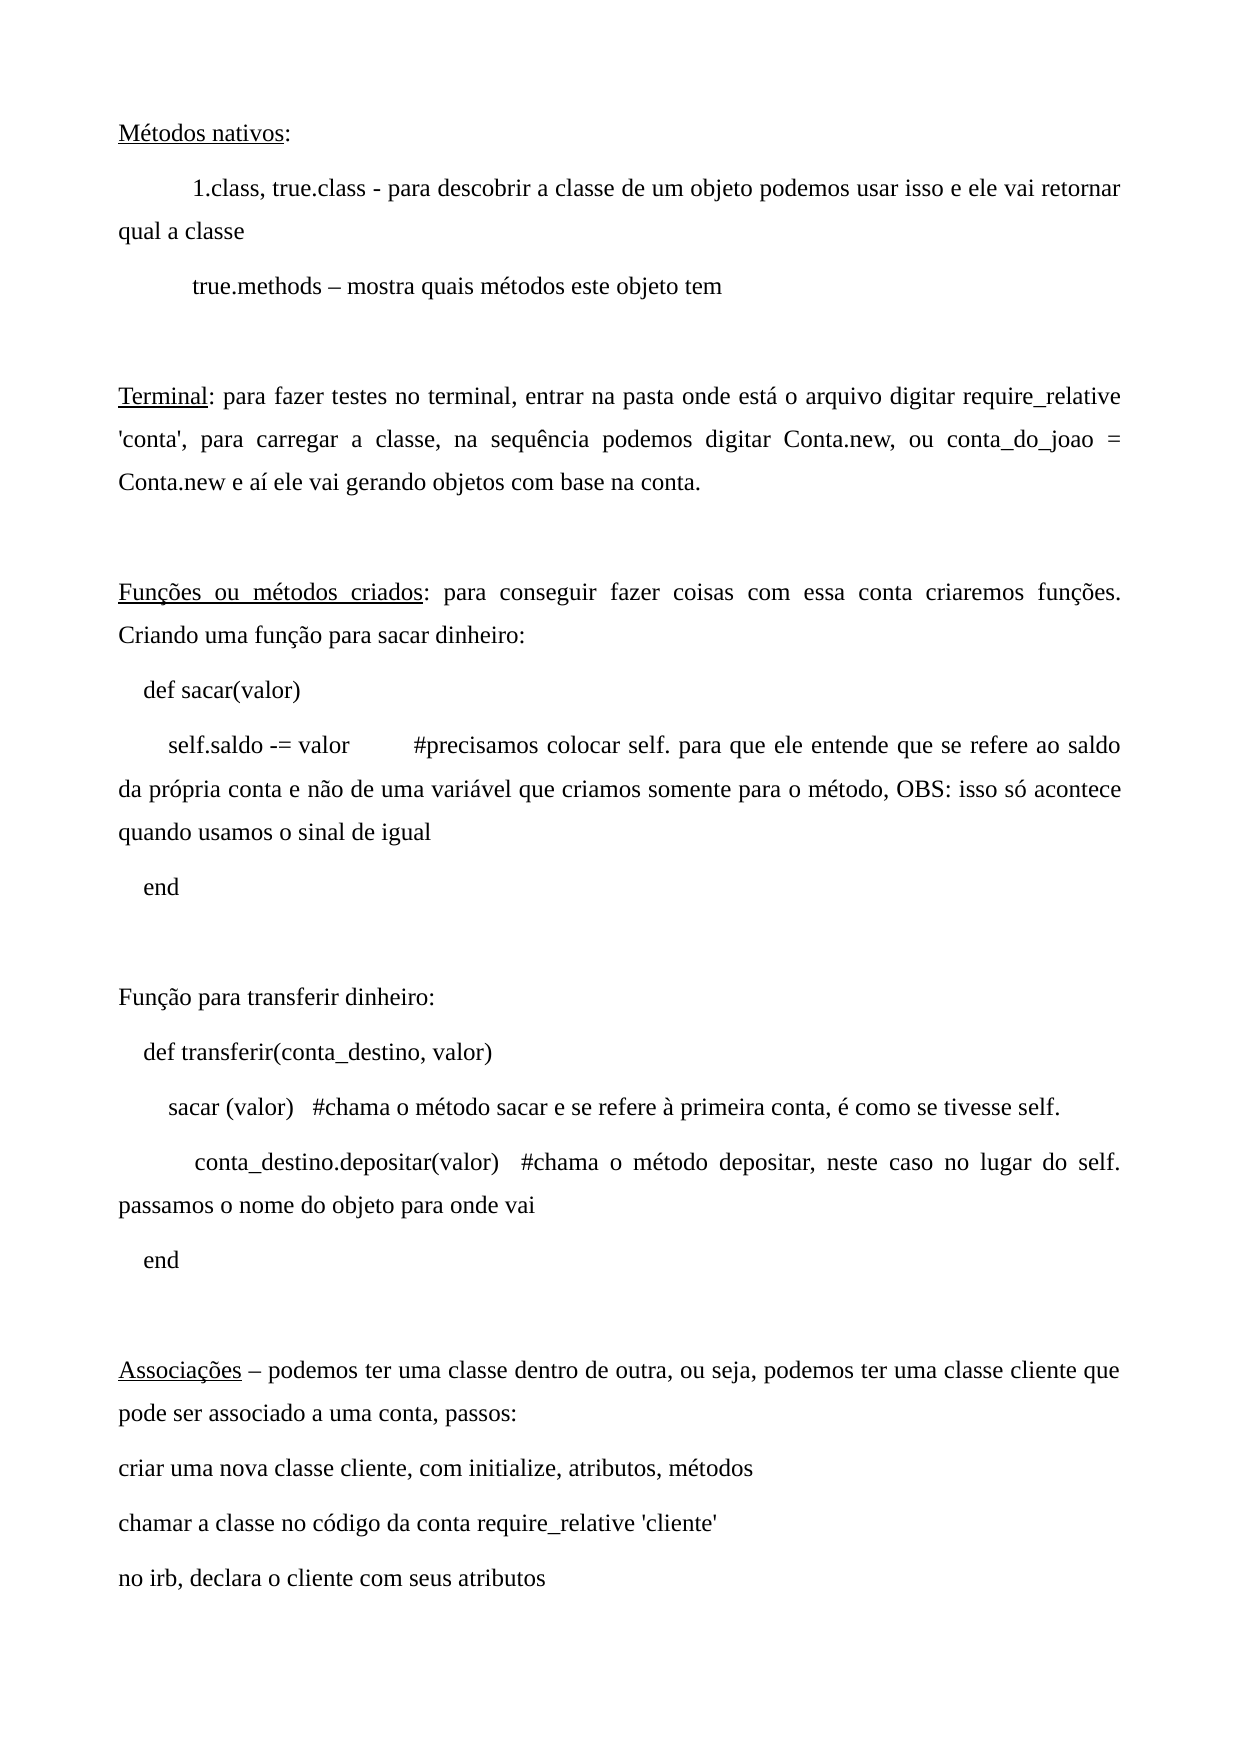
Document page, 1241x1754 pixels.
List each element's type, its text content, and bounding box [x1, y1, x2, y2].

text conta_destino.depositar(valor) #chama o método depositar, neste caso no lugar do self. passamos o nome do objeto para onde vai [118, 1147, 1122, 1219]
text chamar a classe no código da conta require_relative 'cliente' [118, 1508, 1122, 1537]
text no irb, declara o cliente com seus atributos [118, 1563, 1122, 1592]
text def sacar(valor) [118, 676, 1122, 704]
text true.methods – mostra quais métodos este objeto tem [118, 271, 1122, 300]
text self.saldo -= valor #precisamos colocar self. para que ele entende que se refere ao saldo da própria conta e não de uma variável que criamos somente para o método, OBS: isso só acontece quando usamos o sinal de igual [118, 731, 1122, 846]
text def transferir(conta_destino, valor) [118, 1037, 1122, 1066]
text Funções ou métodos criados: para conseguir fazer coisas com essa conta criaremos funções. Criando uma função para sacar dinheiro: [118, 577, 1122, 649]
text sacar (valor) #chama o método sacar e se refere à primeira conta, é como se tivesse self. [118, 1092, 1122, 1121]
text 1.class, true.class - para descobrir a classe de um objeto podemos usar isso e ele vai retornar qual a classe [118, 173, 1122, 245]
text end [118, 1245, 1122, 1274]
text Terminal: para fazer testes no terminal, entrar na pasta onde está o arquivo digitar require_relative 'conta', para carregar a classe, na sequência podemos digitar Conta.new, ou conta_do_joao = Conta.new e aí ele vai gerando objetos com base na conta. [118, 381, 1122, 496]
text Função para transferir dinheiro: [118, 982, 1122, 1011]
text Métodos nativos: [118, 118, 1122, 147]
text end [118, 872, 1122, 901]
text Associações – podemos ter uma classe dentro de outra, ou seja, podemos ter uma classe cliente que pode ser associado a uma conta, passos: [118, 1355, 1122, 1427]
text criar uma nova classe cliente, com initialize, atributos, métodos [118, 1453, 1122, 1482]
